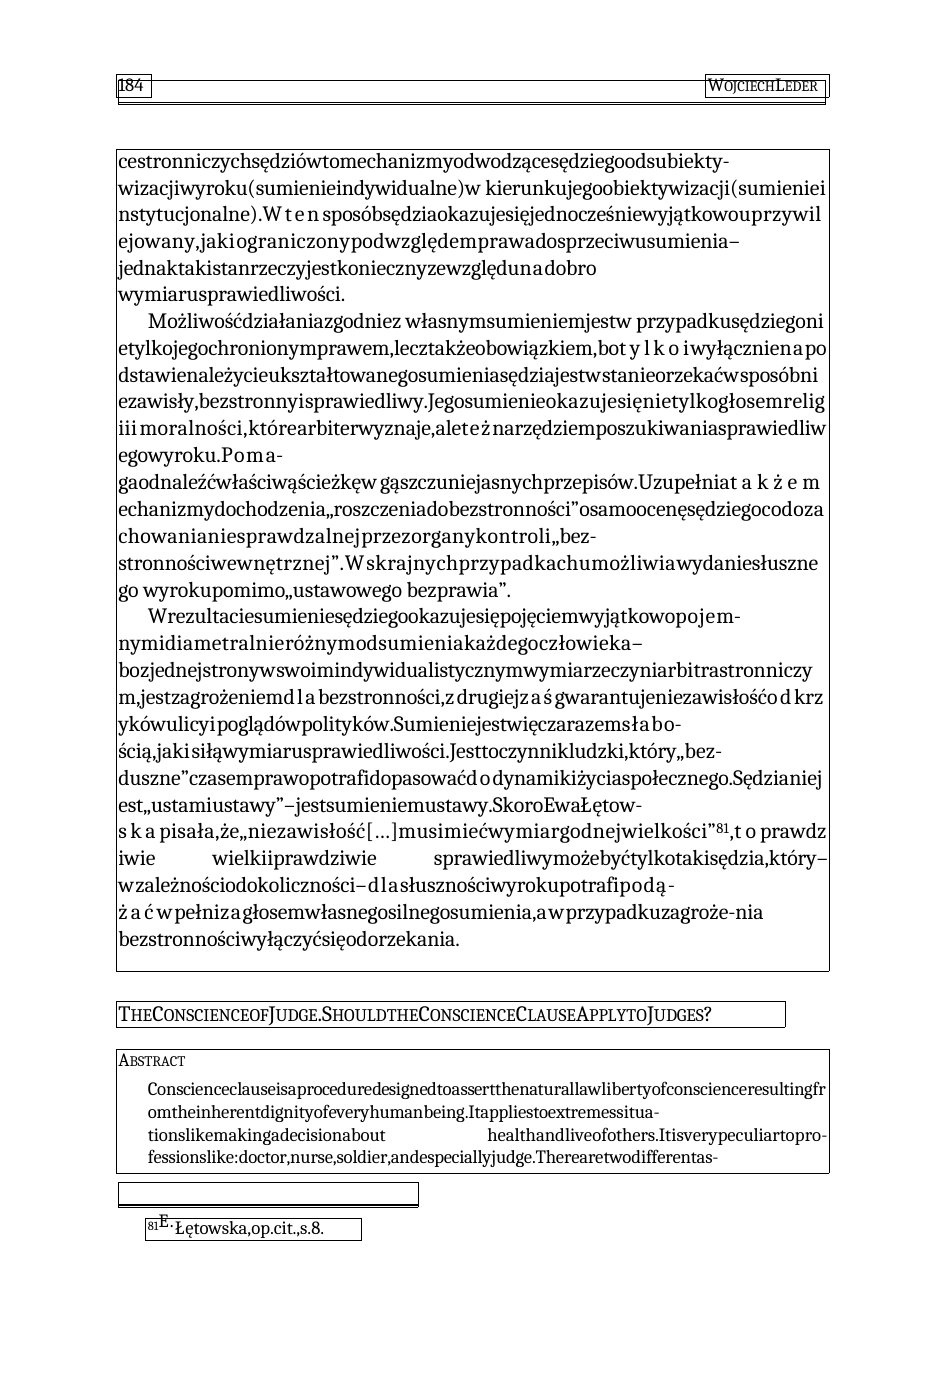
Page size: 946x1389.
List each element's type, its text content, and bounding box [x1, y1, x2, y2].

text 184 [119, 81, 151, 96]
text cestronniczychsędziówtomechanizmyodwodzącesędziegoodsubiekty-wizacjiwyroku(sumienieindywidualne)wkierunkujegoobiektywizacji(sumienieinstytucjonalne).Wtensposóbsędziaokazujesięjednocześniewyjątkowouprzywilejowany,jakiograniczonypodwzględemprawadosprzeciwusumienia–jednaktakistanrzeczyjestkoniecznyzewzględunadobro wymiarusprawiedliwości. [118, 150, 827, 307]
text WOJCIECHLEDER [707, 75, 828, 96]
text THECONSCIENCEOFJUDGE.SHOULDTHECONSCIENCECLAUSEAPPLYTOJUDGES? [118, 1002, 785, 1026]
text Conscienceclauseisaproceduredesignedtoassertthenaturallawlibertyofconscienceresultingfromtheinherentdignityofeveryhumanbeing.Itappliestoextremessitua-tionslikemakingadecisionabout healthandliveofothers.Itisverypeculiartopro-fessionslike:doctor,nurse,soldier,andespeciallyjudge.Therearetwodifferentas- [148, 1079, 827, 1169]
text [118, 75, 151, 80]
text Wrezultaciesumieniesędziegookazujesiępojęciemwyjątkowopojem-nymidiametralnieróżnymodsumieniakażdegoczłowieka–bozjednejstronywswoimindywidualistycznymwymiarzeczyniarbitrastronniczym,jestzagrożeniemdlabezstronności,zdrugiejzaśgwarantujeniezawisłośćodkrzykówulicyipoglądówpolityków.Sumieniejestwięczarazemsłabo-ścią,jakisiłąwymiarusprawiedliwości.Jesttoczynnikludzki,który„bez-duszne”czasemprawopotrafidopasowaćdodynamikiżyciaspołecznego.Sędzianiejest„ustamiustawy”–jestsumieniemustawy.SkoroEwaŁętow-skapisała,że„niezawisłość[…]musimiećwymiargodnejwielkości”81,toprawdziwie wielkiiprawdziwie sprawiedliwymożebyćtylkotakisędzia,który–wzależnościodokoliczności–dlasłusznościwyrokupotrafipodą-żaćwpełnizagłosemwłasnegosilnegosumienia,awprzypadkuzagroże-nia bezstronnościwyłączyćsięodorzekania. [118, 604, 827, 952]
text Możliwośćdziałaniazgodniezwłasnymsumieniemjestwprzypadkusędziegonietylkojegochronionymprawem,lecztakżeobowiązkiem,botylkoiwyłącznienapodstawienależycieukształtowanegosumieniasędziajestwstanieorzekaćwsposóbniezawisły,bezstronnyisprawiedliwy.Jegosumienieokazujesięnietylkogłosemreligiiimoralności,którearbiterwyznaje,aleteżnarzędziemposzukiwaniasprawiedliwegowyroku.Poma-gaodnaleźćwłaściwąścieżkęwgąszczuniejasnychprzepisów.Uzupełniatakżemechanizmydochodzenia„roszczeniadobezstronności”osamoocenęsędziegocodozachowanianiesprawdzalnejprzezorganykontroli„bez-stronnościwewnętrznej”.Wskrajnychprzypadkachumożliwiawydaniesłusznego wyrokupomimo„ustawowego bezprawia”. [118, 308, 827, 602]
text 81E.Łętowska,op.cit.,s.8. [148, 1219, 361, 1239]
text ABSTRACT [118, 1050, 829, 1071]
